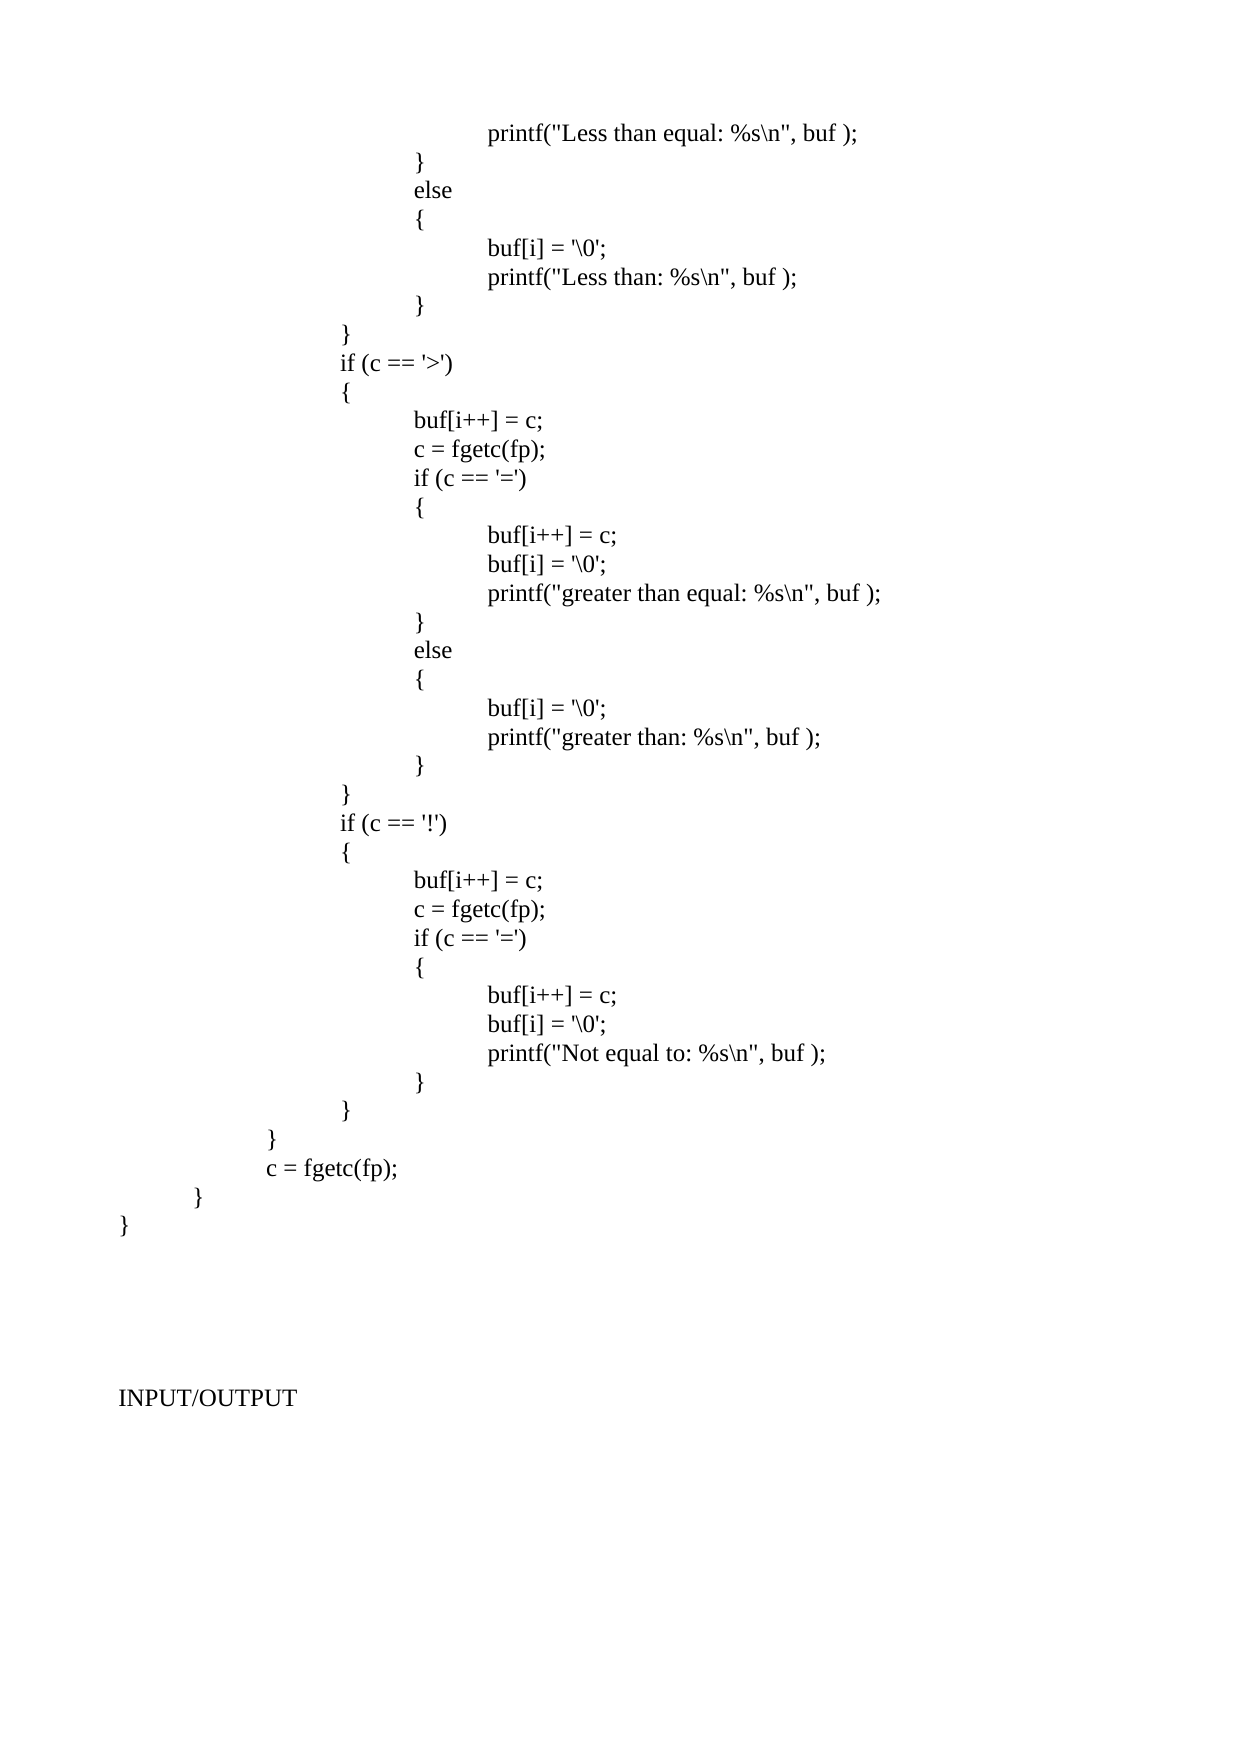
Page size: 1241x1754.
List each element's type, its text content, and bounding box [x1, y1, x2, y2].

text if (c == '=') [118, 923, 1122, 952]
text buf[i] = '\0'; [118, 549, 1122, 578]
text INPUT/OUTPUT [118, 1383, 1122, 1412]
text buf[i] = '\0'; [118, 233, 1122, 262]
text printf("Not equal to: %s\n", buf ); [118, 1038, 1122, 1067]
text { [118, 492, 1122, 521]
text c = fgetc(fp); [118, 894, 1122, 923]
text printf("greater than: %s\n", buf ); [118, 722, 1122, 751]
text } [118, 319, 1122, 348]
text } [118, 779, 1122, 808]
text buf[i] = '\0'; [118, 693, 1122, 722]
text if (c == '>') [118, 348, 1122, 377]
text } [118, 147, 1122, 176]
text printf("Less than: %s\n", buf ); [118, 262, 1122, 291]
text buf[i++] = c; [118, 981, 1122, 1009]
text c = fgetc(fp); [118, 434, 1122, 463]
text } [118, 751, 1122, 779]
text } [118, 291, 1122, 319]
text { [118, 664, 1122, 693]
text c = fgetc(fp); [118, 1153, 1122, 1182]
text if (c == '=') [118, 463, 1122, 492]
text buf[i++] = c; [118, 521, 1122, 549]
text } [118, 607, 1122, 636]
text } [118, 1067, 1122, 1096]
text { [118, 952, 1122, 981]
text else [118, 636, 1122, 664]
text printf("Less than equal: %s\n", buf ); [118, 118, 1122, 147]
text } [118, 1211, 1122, 1239]
text buf[i++] = c; [118, 406, 1122, 434]
text else [118, 176, 1122, 204]
text } [118, 1096, 1122, 1124]
text } [118, 1124, 1122, 1153]
text { [118, 204, 1122, 233]
text } [118, 1182, 1122, 1211]
text buf[i++] = c; [118, 866, 1122, 894]
text buf[i] = '\0'; [118, 1009, 1122, 1038]
text printf("greater than equal: %s\n", buf ); [118, 578, 1122, 607]
text { [118, 837, 1122, 866]
text { [118, 377, 1122, 406]
text if (c == '!') [118, 808, 1122, 837]
